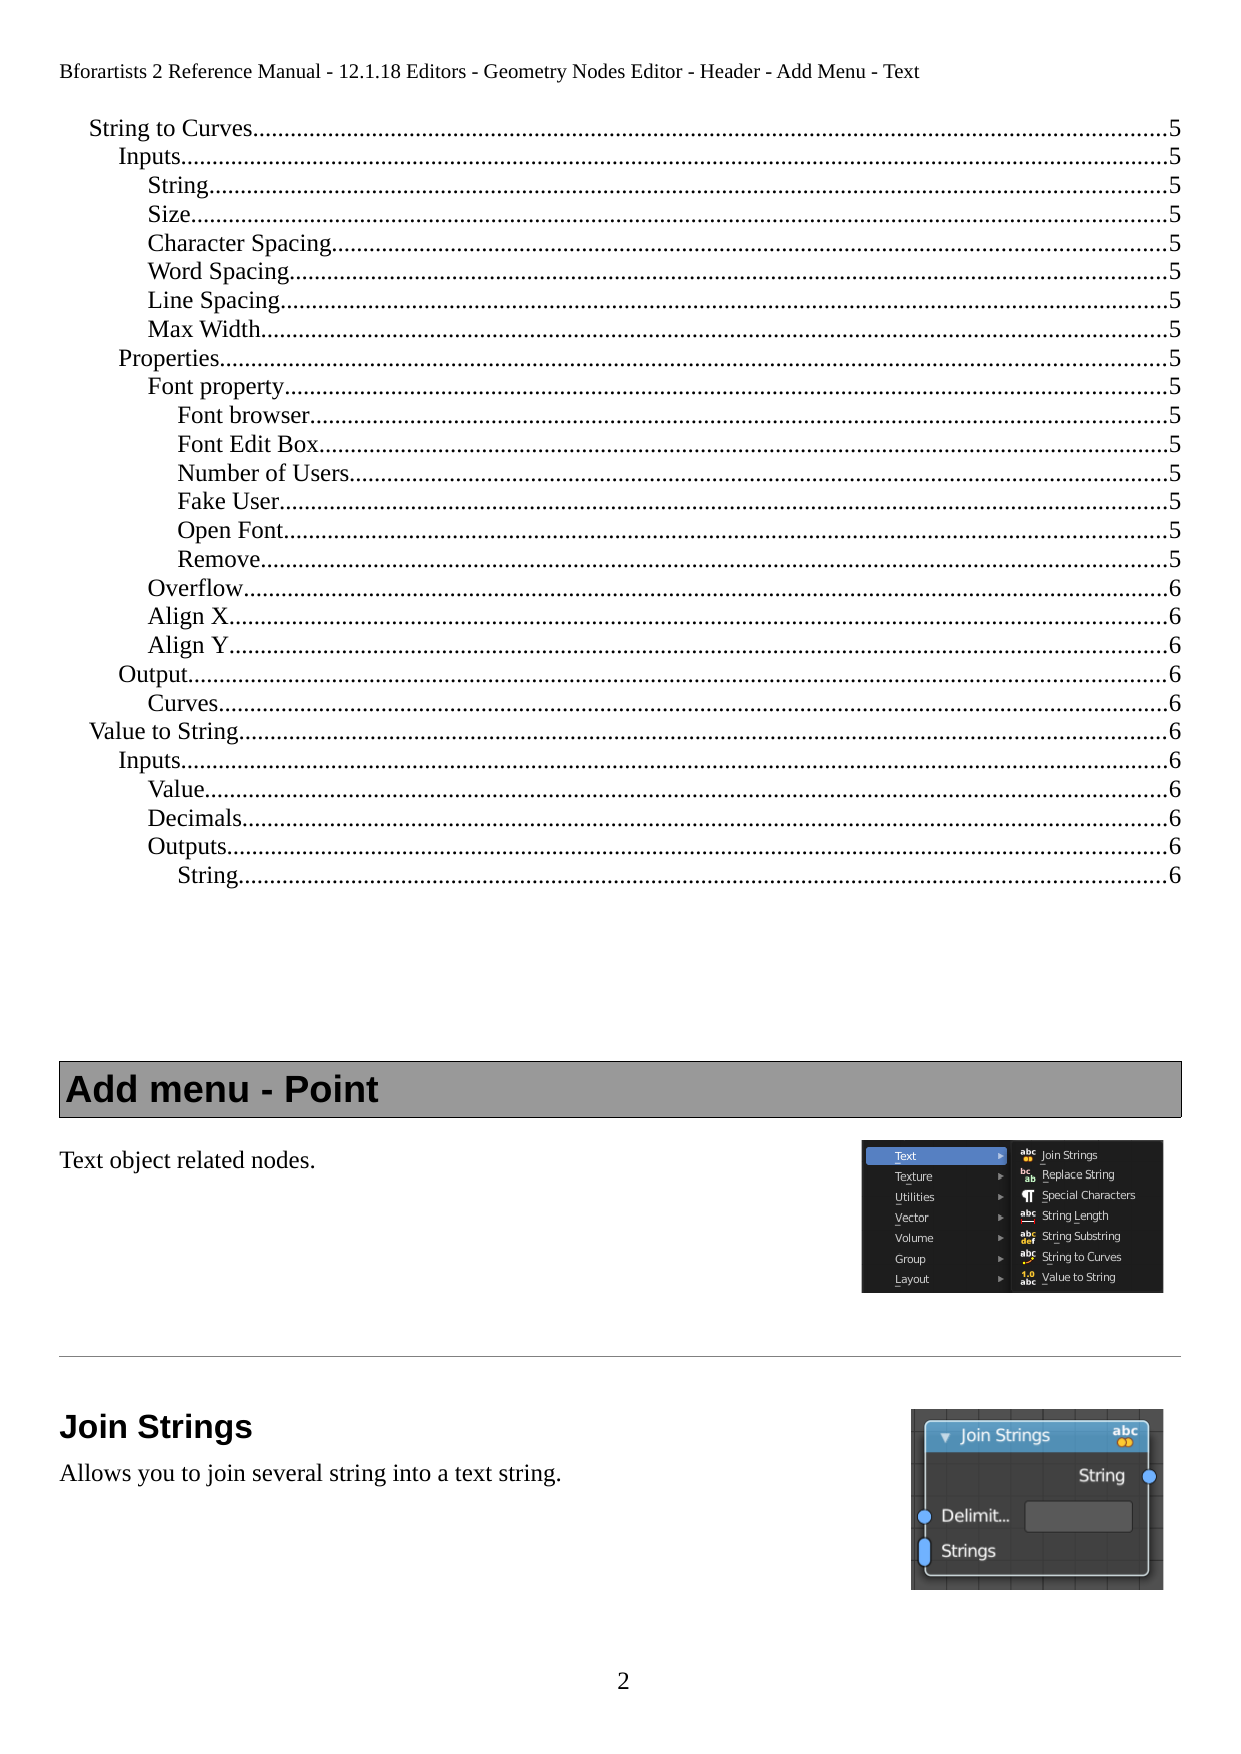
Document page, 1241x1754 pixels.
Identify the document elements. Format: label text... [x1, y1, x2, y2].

text Font Edit Box 5 [177, 429, 1181, 458]
text Fake User 5 [177, 486, 1181, 515]
table_header Add menu - Point [60, 1062, 1181, 1117]
picture [911, 1409, 1164, 1590]
text String 6 [177, 860, 1181, 889]
text Max Width 5 [147, 314, 1181, 343]
text Size 5 [147, 199, 1181, 228]
text Allows you to join several string into a text string. [59, 1458, 911, 1487]
text Character Spacing 5 [147, 228, 1181, 256]
text Inputs 6 [118, 745, 1181, 774]
text Line Spacing 5 [147, 285, 1181, 314]
text Value 6 [147, 774, 1181, 803]
text Properties 5 [118, 343, 1181, 371]
text Align X 6 [147, 601, 1181, 630]
text Font browser 5 [177, 400, 1181, 429]
text Number of Users 5 [177, 458, 1181, 486]
text Output 6 [118, 659, 1181, 688]
text Curves 6 [147, 688, 1181, 716]
text Open Font 5 [177, 515, 1181, 544]
text Outputs 6 [147, 831, 1181, 860]
text Remove 5 [177, 544, 1181, 573]
text Word Spacing 5 [147, 256, 1181, 285]
text String 5 [147, 170, 1181, 199]
text Align Y 6 [147, 630, 1181, 659]
text Decimals 6 [147, 803, 1181, 831]
text Font property 5 [147, 371, 1181, 400]
text String to Curves 5 [88, 113, 1181, 141]
text Inputs 5 [118, 141, 1181, 170]
picture [861, 1140, 1164, 1293]
subtitle Join Strings [59, 1407, 1181, 1445]
text Overflow 6 [147, 573, 1181, 601]
text Value to String 6 [88, 716, 1181, 745]
text Text object related nodes. [59, 1145, 861, 1174]
